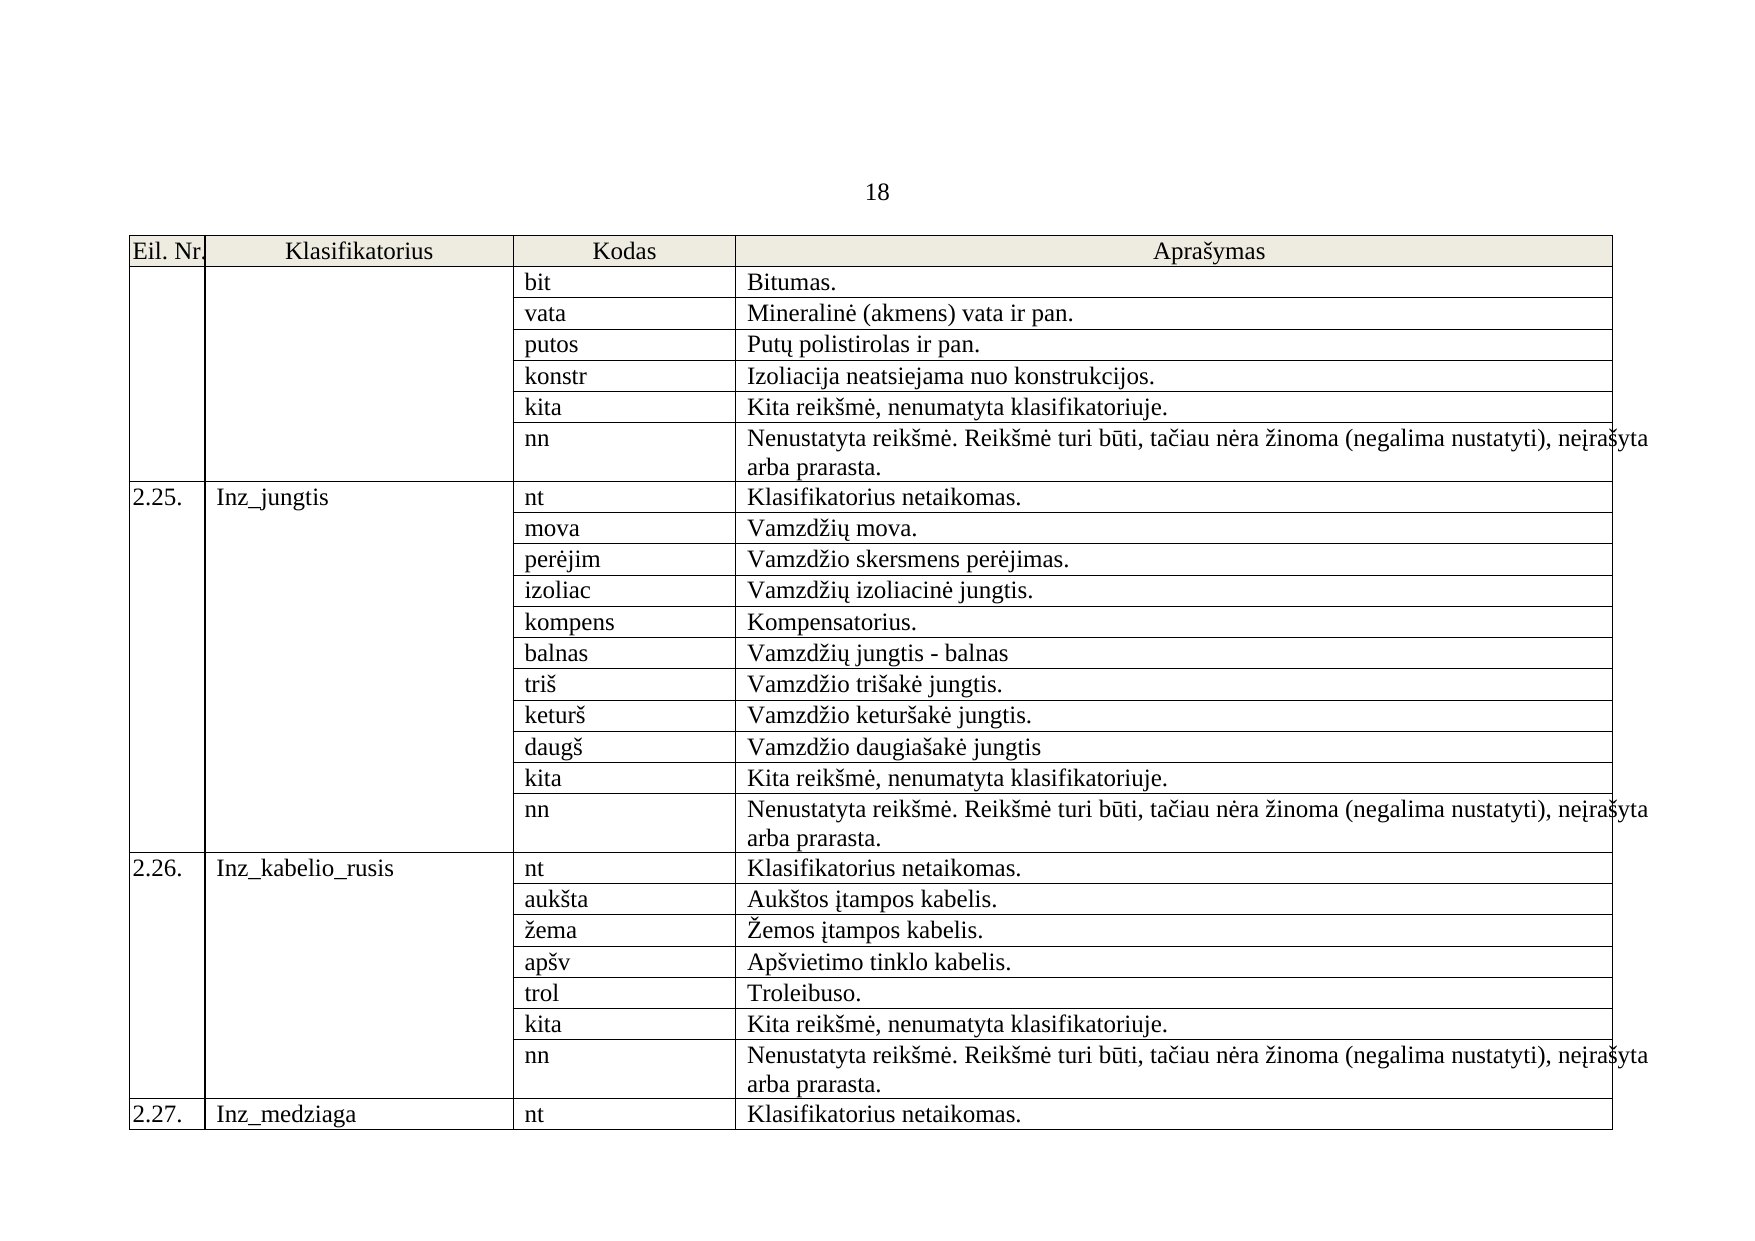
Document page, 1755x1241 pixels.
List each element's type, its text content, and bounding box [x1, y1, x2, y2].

table_cell Kita reikšmė, nenumatyta klasifikatoriuje. [736, 392, 1612, 422]
table_cell 2.27. [130, 1099, 204, 1129]
table_header [1613, 235, 1635, 1130]
table_cell konstr [514, 361, 735, 391]
table_cell mova [514, 513, 735, 543]
table_cell izoliac [514, 576, 735, 606]
table_cell 2.25. [130, 482, 204, 852]
table_cell Vamzdžių izoliacinė jungtis. [736, 576, 1612, 606]
table_cell Klasifikatorius netaikomas. [736, 853, 1612, 883]
table_cell trol [514, 978, 735, 1008]
table_cell Kompensatorius. [736, 607, 1612, 637]
table_cell Inz_medziaga [206, 1099, 513, 1129]
table_cell aukšta [514, 884, 735, 914]
table_cell [206, 267, 513, 481]
table_cell Apšvietimo tinklo kabelis. [736, 947, 1612, 977]
table_cell Izoliacija neatsiejama nuo konstrukcijos. [736, 361, 1612, 391]
table_cell Vamzdžio daugiašakė jungtis [736, 732, 1612, 762]
table_cell 2.26. [130, 853, 204, 1098]
table_header [118, 235, 129, 1130]
table_cell Vamzdžio skersmens perėjimas. [736, 544, 1612, 574]
table_cell kita [514, 392, 735, 422]
table_cell nn [514, 423, 735, 481]
table_cell Mineralinė (akmens) vata ir pan. [736, 298, 1612, 328]
table_cell perėjim [514, 544, 735, 574]
table_cell Putų polistirolas ir pan. [736, 330, 1612, 360]
table_cell nt [514, 1099, 735, 1129]
table_cell Bitumas. [736, 267, 1612, 297]
table_cell Kita reikšmė, nenumatyta klasifikatoriuje. [736, 1009, 1612, 1039]
table_cell kompens [514, 607, 735, 637]
table_cell daugš [514, 732, 735, 762]
table_cell vata [514, 298, 735, 328]
table_cell Vamzdžių jungtis - balnas [736, 638, 1612, 668]
table_cell Klasifikatorius netaikomas. [736, 1099, 1612, 1129]
table_cell nt [514, 482, 735, 512]
table_header Kodas [514, 236, 735, 266]
table_cell žema [514, 915, 735, 946]
table_cell Vamzdžio trišakė jungtis. [736, 669, 1612, 699]
table_cell Troleibuso. [736, 978, 1612, 1008]
table_cell [130, 267, 204, 481]
table_cell putos [514, 330, 735, 360]
table_cell nn [514, 794, 735, 852]
table_cell Aukštos įtampos kabelis. [736, 884, 1612, 914]
table_cell kita [514, 1009, 735, 1039]
table_cell Nenustatyta reikšmė. Reikšmė turi būti, tačiau nėra žinoma (negalima nustatyti), neįrašyta arba prarasta. [736, 1040, 1612, 1098]
table_cell triš [514, 669, 735, 699]
table_cell keturš [514, 701, 735, 731]
table_cell kita [514, 763, 735, 793]
table_cell apšv [514, 947, 735, 977]
table_cell Žemos įtampos kabelis. [736, 915, 1612, 946]
table_cell Vamzdžio keturšakė jungtis. [736, 701, 1612, 731]
table_cell bit [514, 267, 735, 297]
table_header Klasifikatorius [206, 236, 513, 266]
table_cell Klasifikatorius netaikomas. [736, 482, 1612, 512]
table_cell nt [514, 853, 735, 883]
table_cell Nenustatyta reikšmė. Reikšmė turi būti, tačiau nėra žinoma (negalima nustatyti), neįrašyta arba prarasta. [736, 794, 1612, 852]
table_header Aprašymas [736, 236, 1612, 266]
table_cell Inz_jungtis [206, 482, 513, 852]
table_header Eil. Nr. [130, 236, 204, 266]
table_cell Vamzdžių mova. [736, 513, 1612, 543]
table_cell nn [514, 1040, 735, 1098]
table_header [1635, 235, 1658, 1130]
table_cell balnas [514, 638, 735, 668]
table_cell Inz_kabelio_rusis [206, 853, 513, 1098]
table_cell Kita reikšmė, nenumatyta klasifikatoriuje. [736, 763, 1612, 793]
table_cell Nenustatyta reikšmė. Reikšmė turi būti, tačiau nėra žinoma (negalima nustatyti), neįrašyta arba prarasta. [736, 423, 1612, 481]
